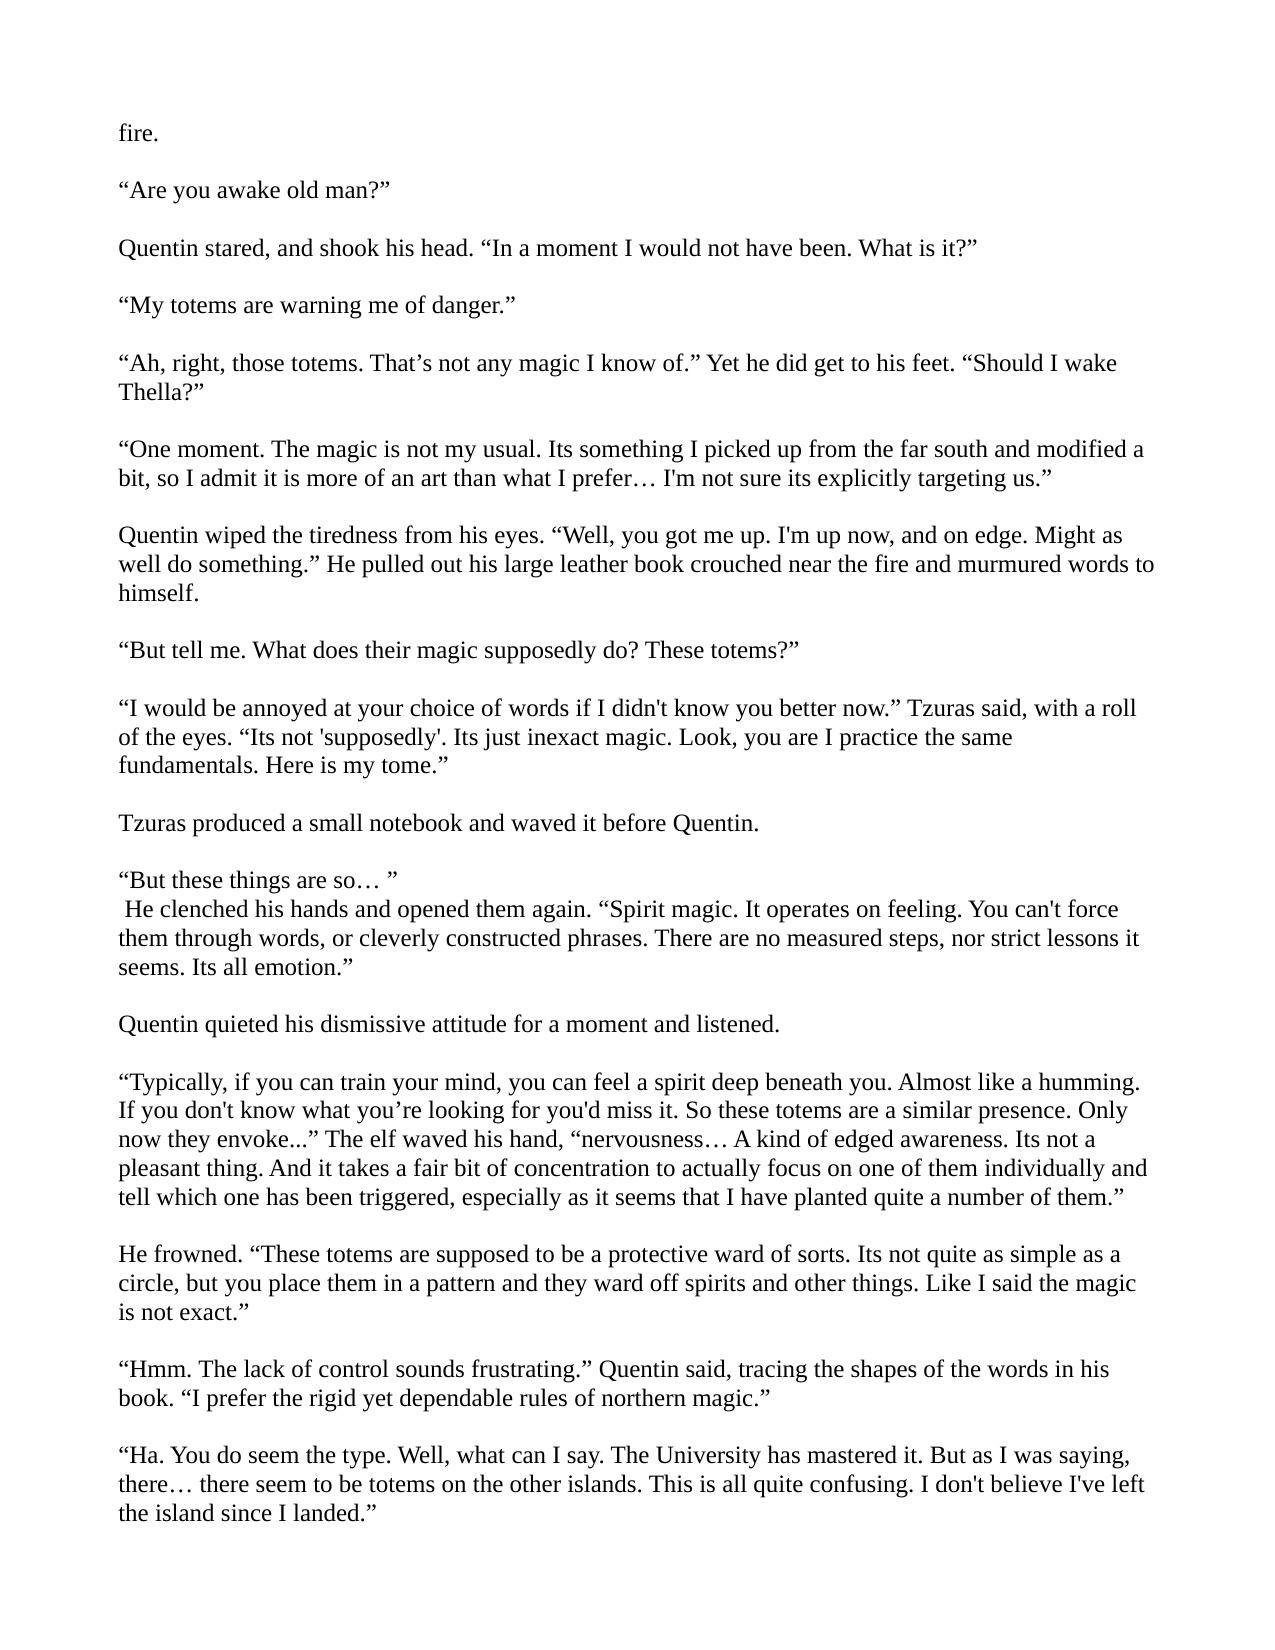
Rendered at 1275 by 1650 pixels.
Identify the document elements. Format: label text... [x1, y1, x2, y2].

text “But these things are so… ” [118, 866, 1157, 894]
text “Ah, right, those totems. That’s not any magic I know of.” Yet he did get to his feet. “Should I wake Thella?” [118, 348, 1157, 406]
text He clenched his hands and opened them again. “Spirit magic. It operates on feeling. You can't force them through words, or cleverly constructed phrases. There are no measured steps, nor strict lessons it seems. Its all emotion.” [118, 894, 1157, 981]
text fire. [118, 118, 1157, 147]
text Quentin stared, and shook his head. “In a moment I would not have been. What is it?” [118, 233, 1157, 262]
text Tzuras produced a small notebook and waved it before Quentin. [118, 808, 1157, 837]
text “One moment. The magic is not my usual. Its something I picked up from the far south and modified a bit, so I admit it is more of an art than what I prefer… I'm not sure its explicitly targeting us.” [118, 434, 1157, 492]
text “But tell me. What does their magic supposedly do? These totems?” [118, 636, 1157, 664]
text “Ha. You do seem the type. Well, what can I say. The University has mastered it. But as I was saying, there… there seem to be totems on the other islands. This is all quite confusing. I don't believe I've left the island since I landed.” [118, 1441, 1157, 1527]
text Quentin quieted his dismissive attitude for a moment and listened. [118, 1009, 1157, 1038]
text Quentin wiped the tiredness from his eyes. “Well, you got me up. I'm up now, and on edge. Might as well do something.” He pulled out his large leather book crouched near the fire and murmured words to himself. [118, 521, 1157, 607]
text “I would be annoyed at your choice of words if I didn't know you better now.” Tzuras said, with a roll of the eyes. “Its not 'supposedly'. Its just inexact magic. Look, you are I practice the same fundamentals. Here is my tome.” [118, 693, 1157, 779]
text “My totems are warning me of danger.” [118, 291, 1157, 319]
text “Are you awake old man?” [118, 176, 1157, 204]
text He frowned. “These totems are supposed to be a protective ward of sorts. Its not quite as simple as a circle, but you place them in a pattern and they ward off spirits and other things. Like I said the magic is not exact.” [118, 1239, 1157, 1326]
text “Typically, if you can train your mind, you can feel a spirit deep beneath you. Almost like a humming. If you don't know what you’re looking for you'd miss it. So these totems are a similar presence. Only now they envoke...” The elf waved his hand, “nervousness… A kind of edged awareness. Its not a pleasant thing. And it takes a fair bit of concentration to actually focus on one of them individually and tell which one has been triggered, especially as it seems that I have planted quite a number of them.” [118, 1067, 1157, 1211]
text “Hmm. The lack of control sounds frustrating.” Quentin said, tracing the shapes of the words in his book. “I prefer the rigid yet dependable rules of northern magic.” [118, 1354, 1157, 1412]
